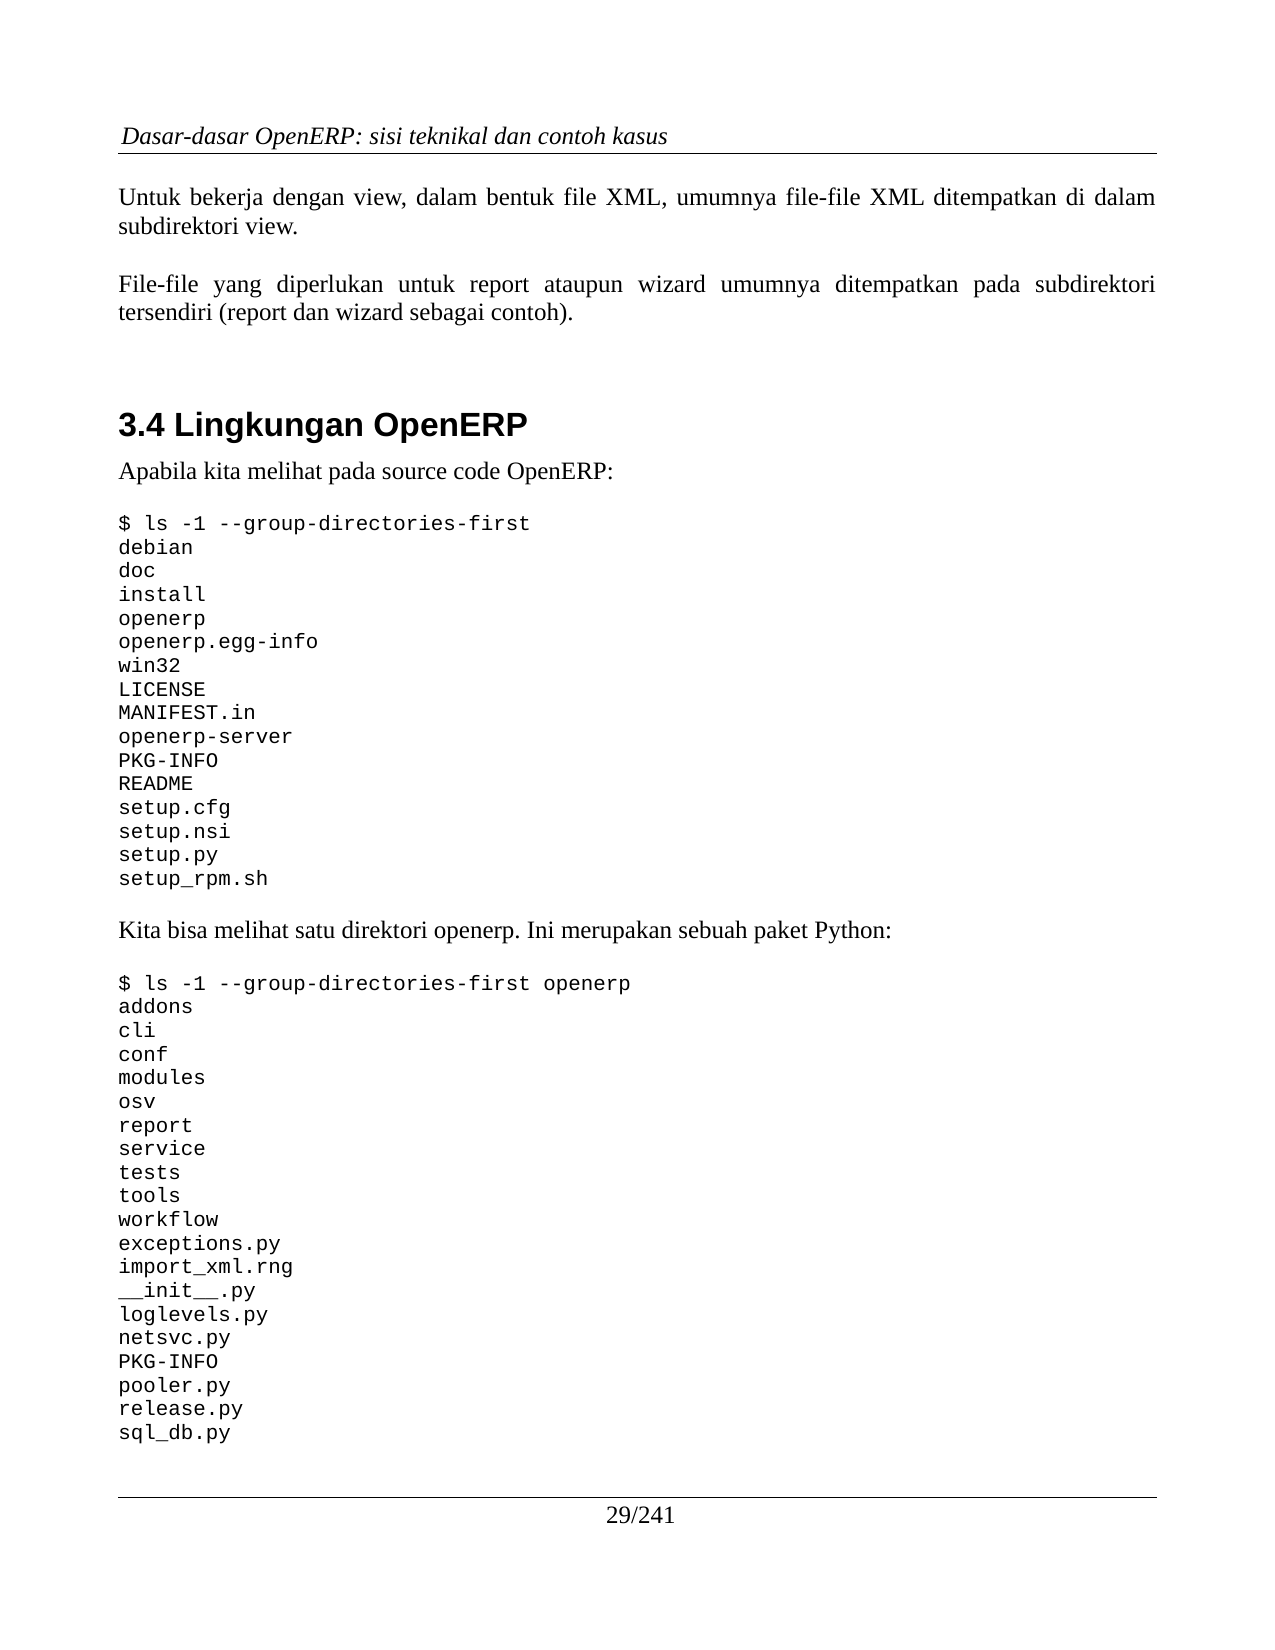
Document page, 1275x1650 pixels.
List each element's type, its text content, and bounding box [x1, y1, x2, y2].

text tools [118, 1186, 1157, 1209]
text Apabila kita melihat pada source code OpenERP: [118, 456, 1157, 484]
text Untuk bekerja dengan view, dalam bentuk file XML, umumnya file-file XML ditempatkan di dalam subdirektori view. [118, 182, 1157, 240]
text cli [118, 1020, 1157, 1044]
text $ ls -1 --group-directories-first openerp [118, 973, 1157, 996]
text netsvc.py [118, 1327, 1157, 1351]
text modules [118, 1067, 1157, 1091]
text doc [118, 561, 1157, 584]
text service [118, 1138, 1157, 1162]
text openerp-server [118, 726, 1157, 750]
text openerp.egg-info [118, 631, 1157, 655]
text debian [118, 537, 1157, 561]
text win32 [118, 655, 1157, 679]
text report [118, 1114, 1157, 1138]
text README [118, 773, 1157, 797]
text $ ls -1 --group-directories-first [118, 513, 1157, 537]
text Kita bisa melihat satu direktori openerp. Ini merupakan sebuah paket Python: [118, 915, 1157, 944]
text loglevels.py [118, 1304, 1157, 1327]
text sql_db.py [118, 1422, 1157, 1446]
text release.py [118, 1398, 1157, 1422]
text workflow [118, 1209, 1157, 1233]
text setup_rpm.sh [118, 868, 1157, 892]
text setup.cfg [118, 797, 1157, 821]
text osv [118, 1091, 1157, 1114]
text conf [118, 1044, 1157, 1067]
text addons [118, 996, 1157, 1020]
text tests [118, 1162, 1157, 1186]
text PKG-INFO [118, 1351, 1157, 1375]
text setup.nsi [118, 821, 1157, 844]
subtitle 3.4 Lingkungan OpenERP [118, 404, 1157, 443]
text MANIFEST.in [118, 702, 1157, 726]
text install [118, 584, 1157, 608]
text File-file yang diperlukan untuk report ataupun wizard umumnya ditempatkan pada subdirektori tersendiri (report dan wizard sebagai contoh). [118, 269, 1157, 326]
text PKG-INFO [118, 750, 1157, 773]
text pooler.py [118, 1375, 1157, 1398]
text setup.py [118, 844, 1157, 868]
text openerp [118, 608, 1157, 631]
text LICENSE [118, 679, 1157, 702]
text import_xml.rng [118, 1256, 1157, 1280]
text __init__.py [118, 1280, 1157, 1304]
text exceptions.py [118, 1233, 1157, 1256]
